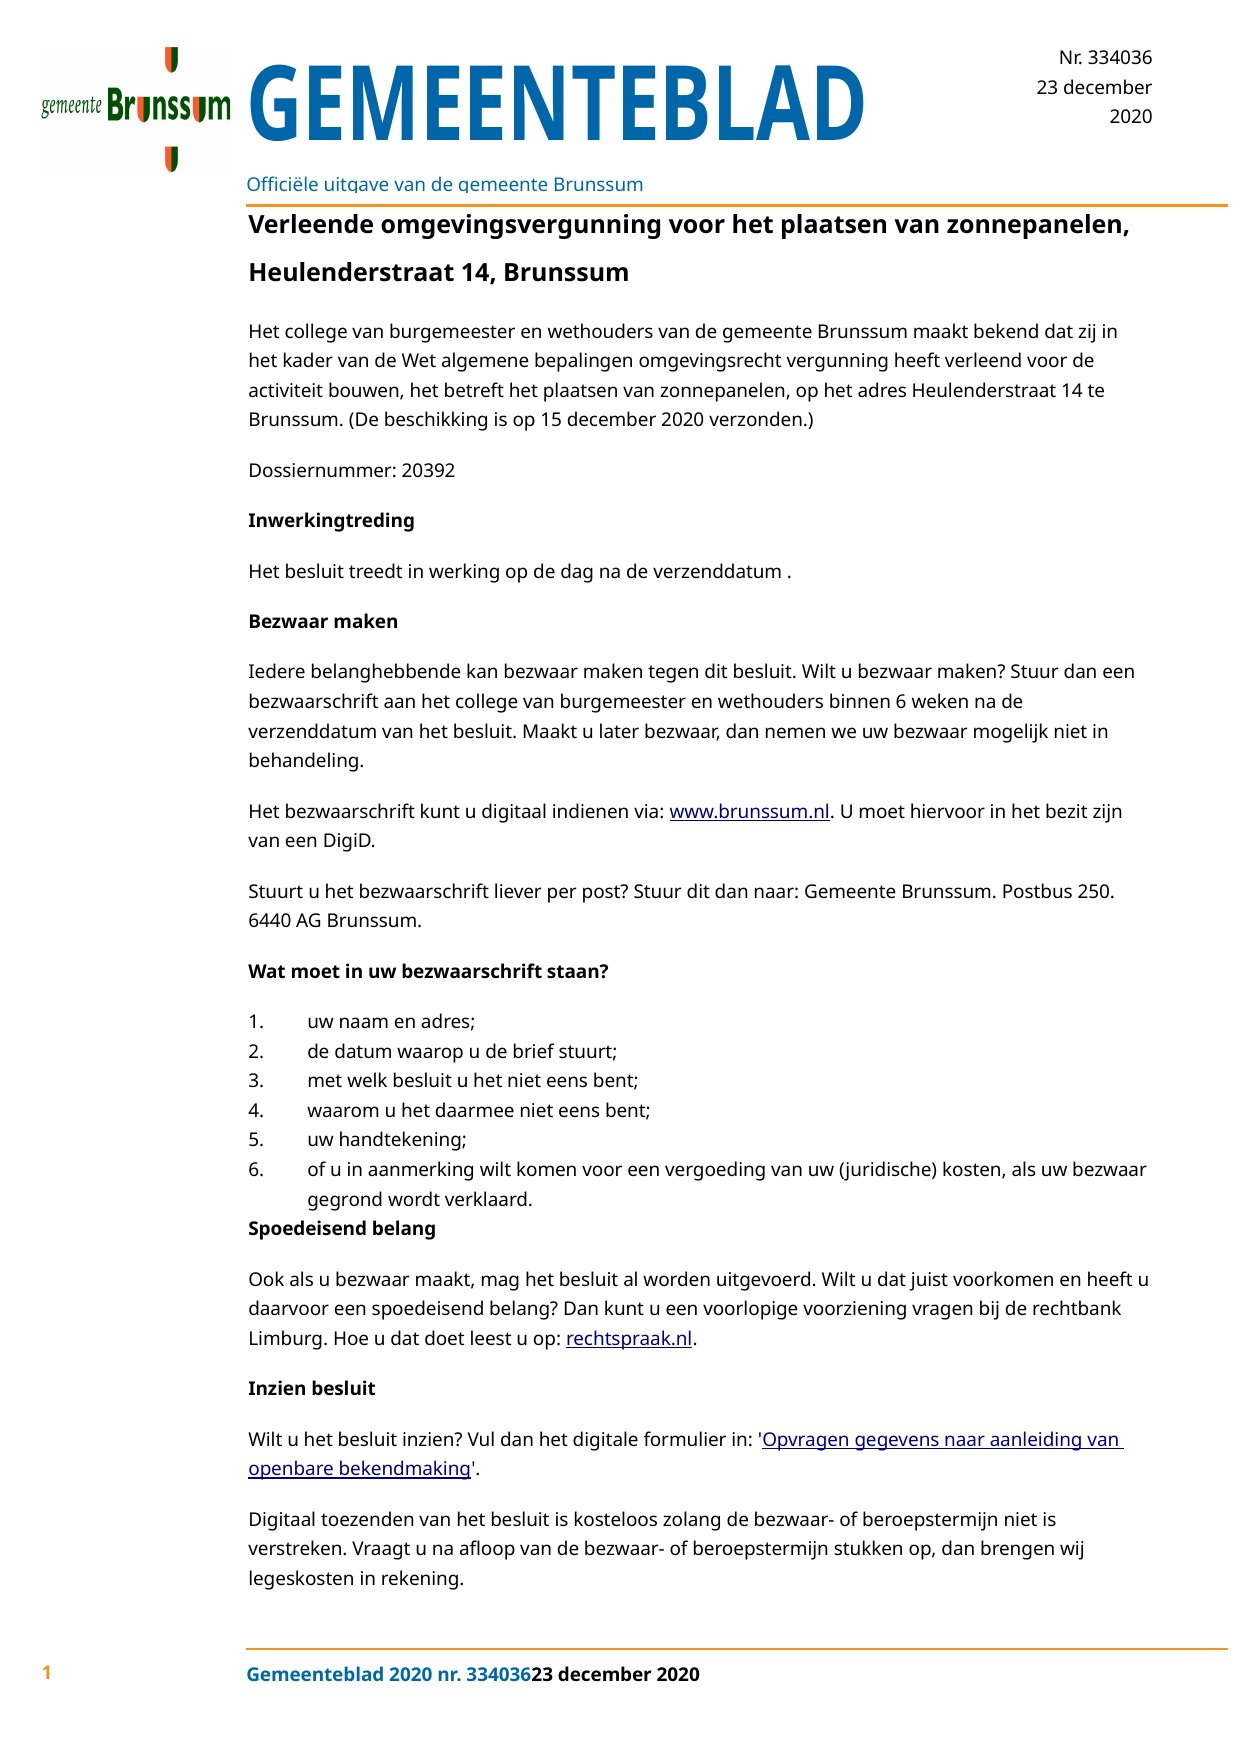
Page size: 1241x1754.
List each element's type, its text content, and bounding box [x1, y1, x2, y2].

text Wilt u het besluit inzien? Vul dan het digitale formulier in: 'Opvragen gegevens naar aanleiding van openbare bekendmaking'. [248, 1426, 1152, 1481]
text Bezwaar maken [248, 608, 1152, 634]
text Iedere belanghebbende kan bezwaar maken tegen dit besluit. Wilt u bezwaar maken? Stuur dan een bezwaarschrift aan het college van burgemeester en wethouders binnen 6 weken na de verzenddatum van het besluit. Maakt u later bezwaar, dan nemen we uw bezwaar mogelijk niet in behandeling. [248, 659, 1152, 773]
list de datum waarop u de brief stuurt; [248, 1038, 1152, 1064]
text Wat moet in uw bezwaarschrift staan? [248, 958, 1152, 984]
text Inwerkingtreding [248, 507, 1152, 533]
list of u in aanmerking wilt komen voor een vergoeding van uw (juridische) kosten, als uw bezwaar gegrond wordt verklaard. [248, 1156, 1152, 1212]
picture [41, 47, 231, 172]
text Spoedeisend belang [248, 1215, 1152, 1241]
text Het bezwaarschrift kunt u digitaal indienen via: www.brunssum.nl. U moet hiervoor in het bezit zijn van een DigiD. [248, 798, 1152, 853]
text Stuurt u het bezwaarschrift liever per post? Stuur dit dan naar: Gemeente Brunssum. Postbus 250. 6440 AG Brunssum. [248, 878, 1152, 933]
text Digitaal toezenden van het besluit is kosteloos zolang de bezwaar- of beroepstermijn niet is verstreken. Vraagt u na afloop van de bezwaar- of beroepstermijn stukken op, dan brengen wij legeskosten in rekening. [248, 1506, 1152, 1591]
list uw naam en adres; [248, 1008, 1152, 1034]
text Het college van burgemeester en wethouders van de gemeente Brunssum maakt bekend dat zij in het kader van de Wet algemene bepalingen omgevingsrecht vergunning heeft verleend voor de activiteit bouwen, het betreft het plaatsen van zonnepanelen, op het adres Heulenderstraat 14 te Brunssum. (De beschikking is op 15 december 2020 verzonden.) [248, 318, 1152, 432]
list met welk besluit u het niet eens bent; [248, 1067, 1152, 1093]
list waarom u het daarmee niet eens bent; [248, 1097, 1152, 1123]
text Verleende omgevingsvergunning voor het plaatsen van zonnepanelen, Heulenderstraat 14, Brunssum [248, 207, 1152, 288]
text Inzien besluit [248, 1375, 1152, 1401]
text Dossiernummer: 20392 [248, 457, 1152, 483]
list uw handtekening; [248, 1127, 1152, 1152]
text Ook als u bezwaar maakt, mag het besluit al worden uitgevoerd. Wilt u dat juist voorkomen en heeft u daarvoor een spoedeisend belang? Dan kunt u een voorlopige voorziening vragen bij de rechtbank Limburg. Hoe u dat doet leest u op: rechtspraak.nl. [248, 1266, 1152, 1351]
text Het besluit treedt in werking op de dag na de verzenddatum . [248, 558, 1152, 584]
